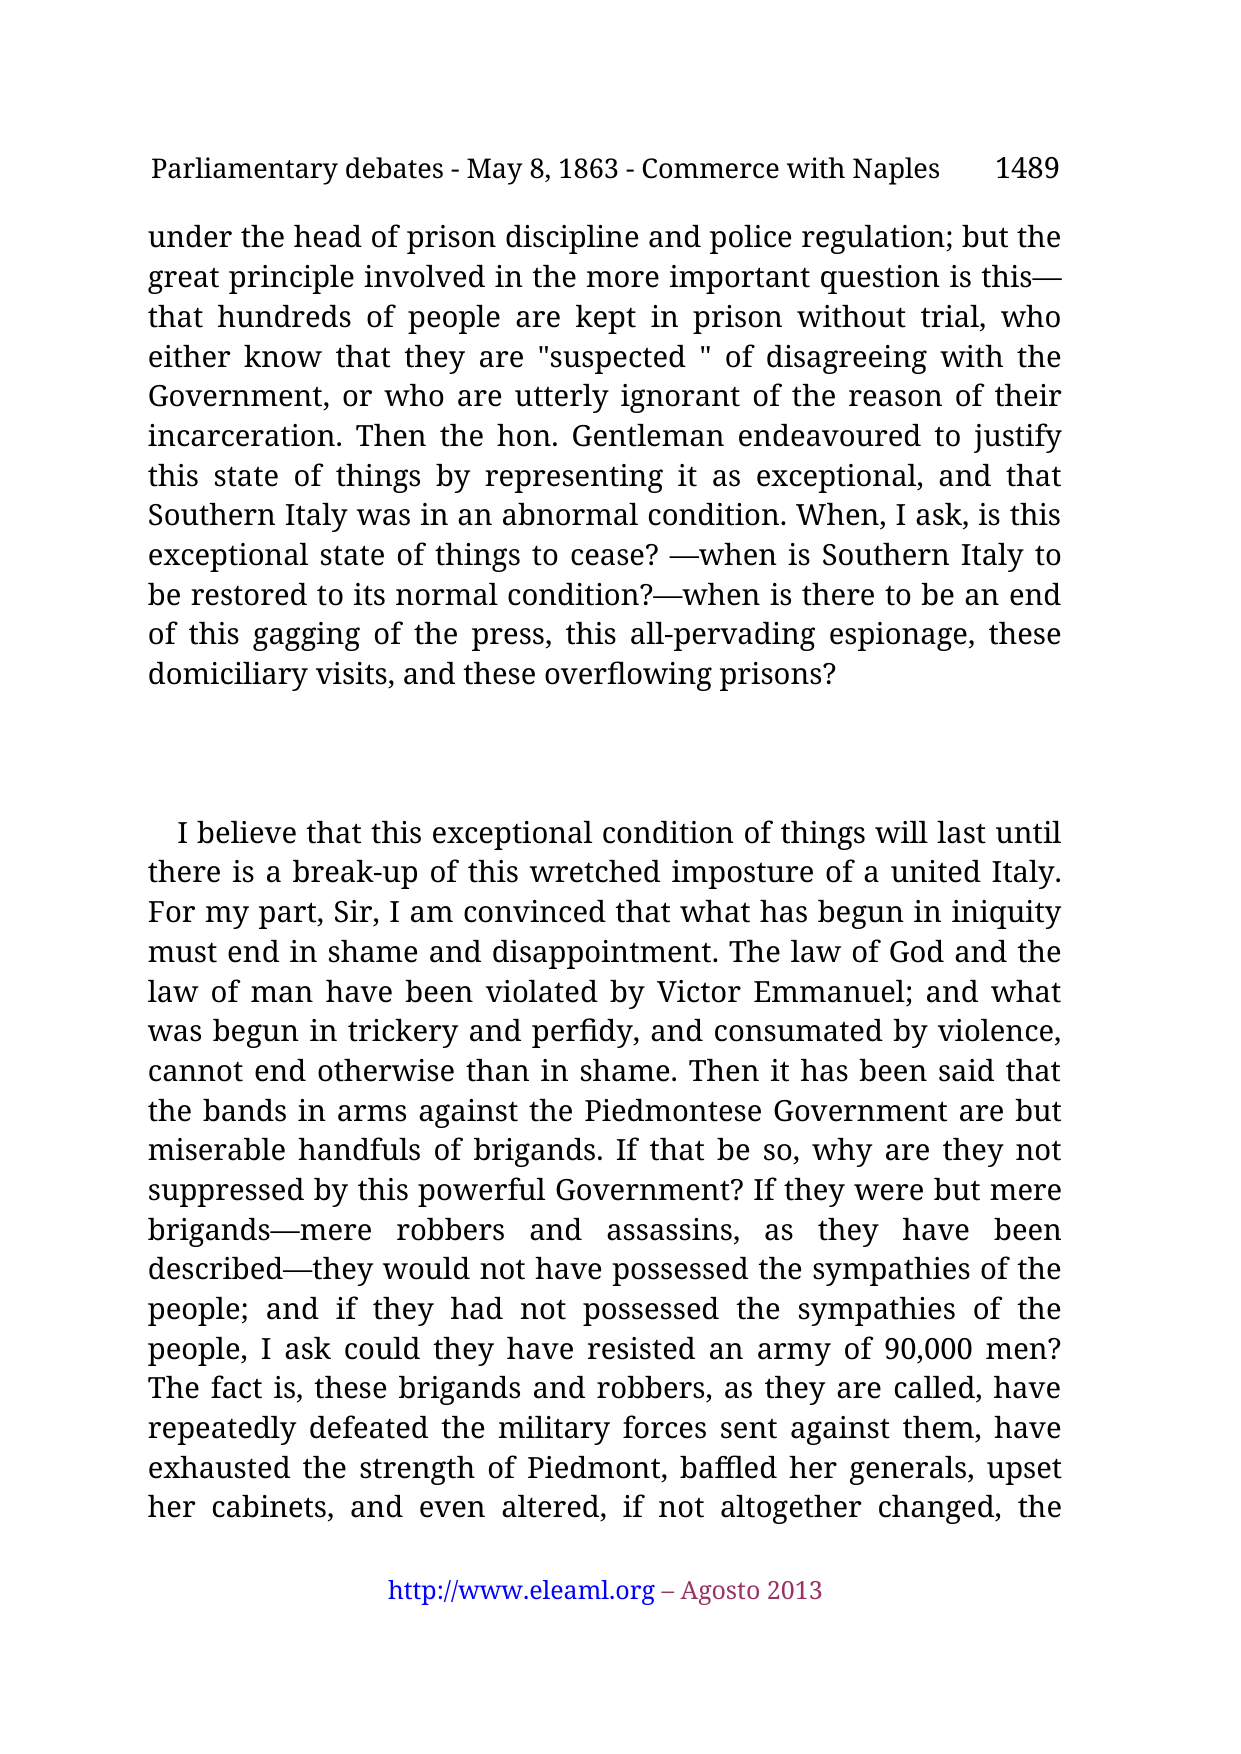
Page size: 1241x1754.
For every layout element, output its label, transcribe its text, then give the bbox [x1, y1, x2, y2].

text under the head of prison discipline and police regulation; but the great principle involved in the more important question is this— that hundreds of people are kept in prison without trial, who either know that they are "suspected " of disagreeing with the Government, or who are utterly ignorant of the reason of their incarceration. Then the hon. Gentleman endeavoured to justify this state of things by representing it as exceptional, and that Southern Italy was in an abnormal condition. When, I ask, is this exceptional state of things to cease? —when is Southern Italy to be restored to its normal condition?—when is there to be an end of this gagging of the press, this all-pervading espionage, these domiciliary visits, and these overflowing prisons? [148, 217, 1063, 693]
text I believe that this exceptional condition of things will last until there is a break-up of this wretched imposture of a united Italy. For my part, Sir, I am convinced that what has begun in iniquity must end in shame and disappointment. The law of God and the law of man have been violated by Victor Emmanuel; and what was begun in trickery and perfidy, and consumated by violence, cannot end otherwise than in shame. Then it has been said that the bands in arms against the Piedmontese Government are but miserable handfuls of brigands. If that be so, why are they not suppressed by this powerful Government? If they were but mere brigands—mere robbers and assassins, as they have been described—they would not have possessed the sympathies of the people; and if they had not possessed the sympathies of the people, I ask could they have resisted an army of 90,000 men? The fact is, these brigands and robbers, as they are called, have repeatedly defeated the military forces sent against them, have exhausted the strength of Piedmont, baffled her generals, upset her cabinets, and even altered, if not altogether changed, the [148, 812, 1063, 1526]
